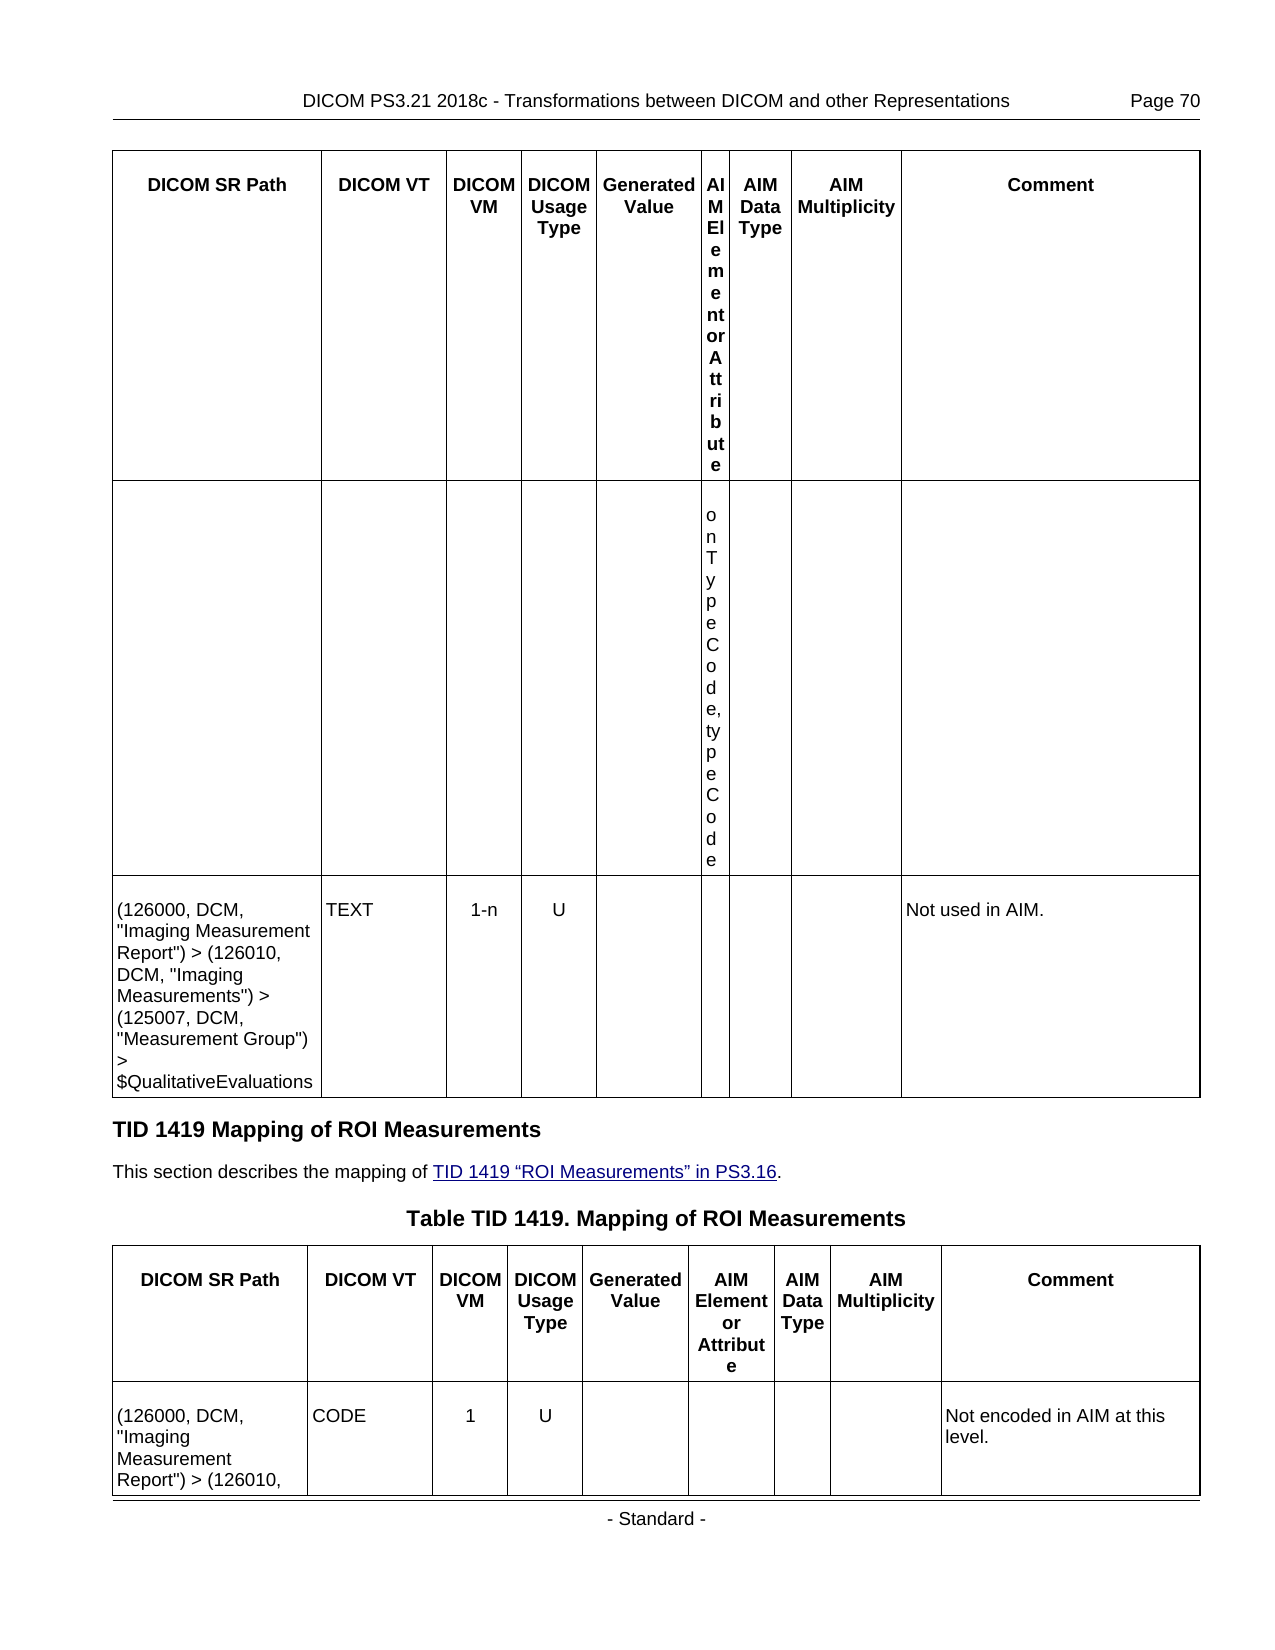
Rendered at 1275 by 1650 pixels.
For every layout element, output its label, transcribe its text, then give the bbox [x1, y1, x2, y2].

table_header DICOM VT [322, 151, 446, 480]
table_cell CODE [308, 1382, 432, 1495]
table_cell [597, 481, 701, 875]
table_header DICOM Usage Type [508, 1246, 582, 1381]
table_cell [792, 876, 901, 1097]
table_cell (126000, DCM, "Imaging Measurement Report") > (126010, DCM, "Imaging Measurements") > (125007, DCM, "Measurement Group") > $QualitativeEvaluations [113, 876, 321, 1097]
table_cell Not encoded in AIM at this level. [942, 1382, 1199, 1495]
text Table TID 1419. Mapping of ROI Measurements [112, 1205, 1200, 1231]
table_header Generated Value [597, 151, 701, 480]
table_header DICOM VM [433, 1246, 507, 1381]
table_header DICOM VM [447, 151, 521, 480]
table_cell [775, 1382, 830, 1495]
table_cell [522, 481, 596, 875]
table_cell [730, 481, 791, 875]
table_header AIM Multiplicity [792, 151, 901, 480]
table_header AIM Data Type [775, 1246, 830, 1381]
table_cell [597, 876, 701, 1097]
table_cell [702, 876, 729, 1097]
table_header AIM Element or Attribute [689, 1246, 774, 1381]
table_cell [583, 1382, 688, 1495]
table_cell TEXT [322, 876, 446, 1097]
table_header DICOM VT [308, 1246, 432, 1381]
table_cell U [508, 1382, 582, 1495]
table_header AIM Element or Attribute [702, 151, 729, 480]
table_cell [792, 481, 901, 875]
table_cell [831, 1382, 941, 1495]
table_header Comment [902, 151, 1199, 480]
table_cell [689, 1382, 774, 1495]
table_cell onType​Code,type​Code [702, 481, 729, 875]
text TID 1419 Mapping of ROI Measurements [112, 1117, 1200, 1142]
text This section describes the mapping of TID 1419 “ROI Measurements” in PS3.16. [112, 1161, 1200, 1183]
table_header DICOM SR Path [113, 1246, 307, 1381]
table_header Generated Value [583, 1246, 688, 1381]
table_header Comment [942, 1246, 1199, 1381]
table_cell [730, 876, 791, 1097]
table_cell [902, 481, 1199, 875]
table_cell Not used in AIM. [902, 876, 1199, 1097]
table_header DICOM Usage Type [522, 151, 596, 480]
table_cell [447, 481, 521, 875]
table_cell (126000, DCM, "Imaging Measurement Report") > (126010, [113, 1382, 307, 1495]
table_cell U [522, 876, 596, 1097]
table_header AIM Multiplicity [831, 1246, 941, 1381]
table_header DICOM SR Path [113, 151, 321, 480]
table_cell [113, 481, 321, 875]
table_cell 1 [433, 1382, 507, 1495]
table_header AIM Data Type [730, 151, 791, 480]
table_cell 1-n [447, 876, 521, 1097]
table_cell [322, 481, 446, 875]
